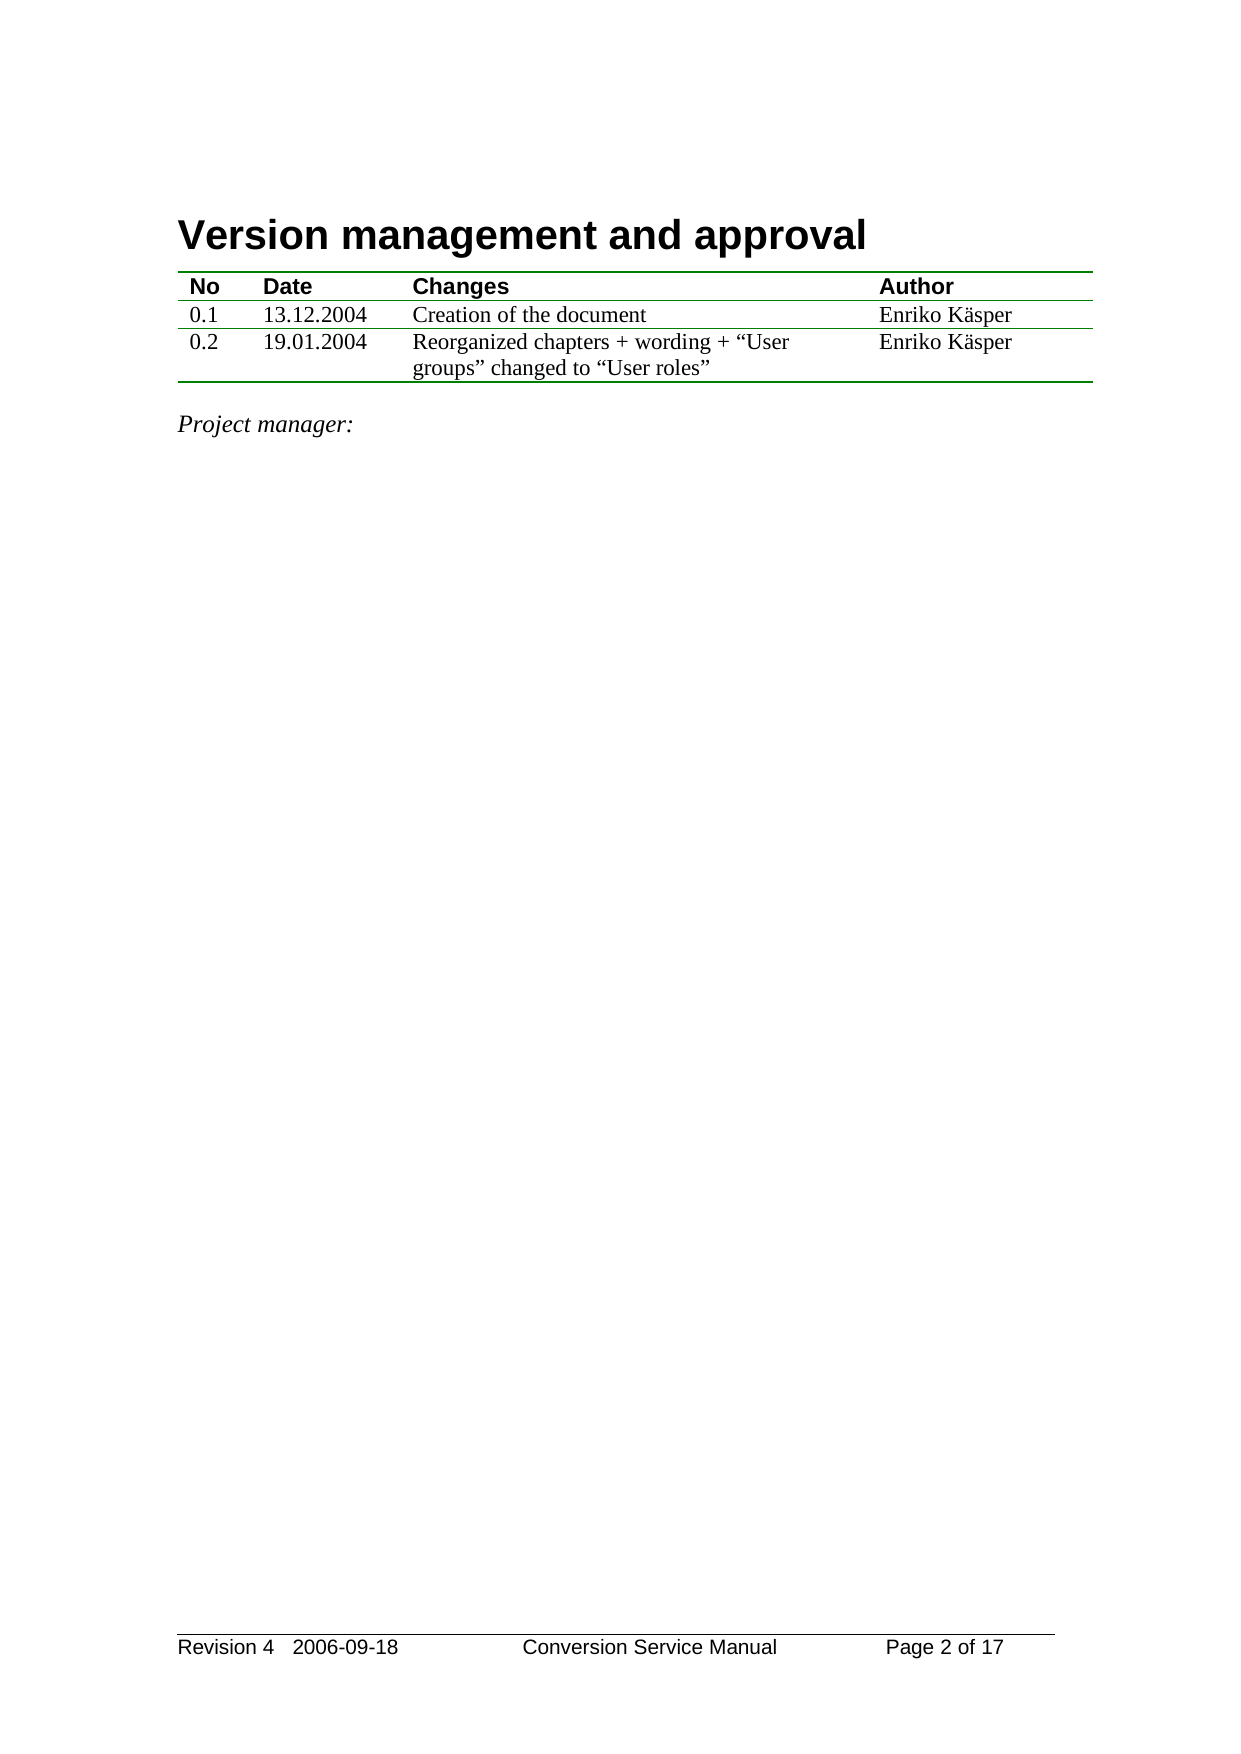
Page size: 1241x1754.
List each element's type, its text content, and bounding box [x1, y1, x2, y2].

subtitle Version management and approval [177, 210, 1092, 258]
table_cell Creation of the document [401, 301, 868, 327]
table_cell Enriko Käsper [868, 329, 1093, 381]
table_cell Reorganized chapters + wording + “User groups” changed to “User roles” [401, 329, 868, 381]
table_header Author [868, 273, 1093, 300]
table_cell 13.12.2004 [252, 301, 401, 327]
table_cell 0.2 [178, 329, 252, 381]
text Project manager: [177, 409, 1092, 438]
table_header No [178, 273, 252, 300]
table_cell 19.01.2004 [252, 329, 401, 381]
table_cell 0.1 [178, 301, 252, 327]
table_cell Enriko Käsper [868, 301, 1093, 327]
table_header Date [252, 273, 401, 300]
table_header Changes [401, 273, 868, 300]
